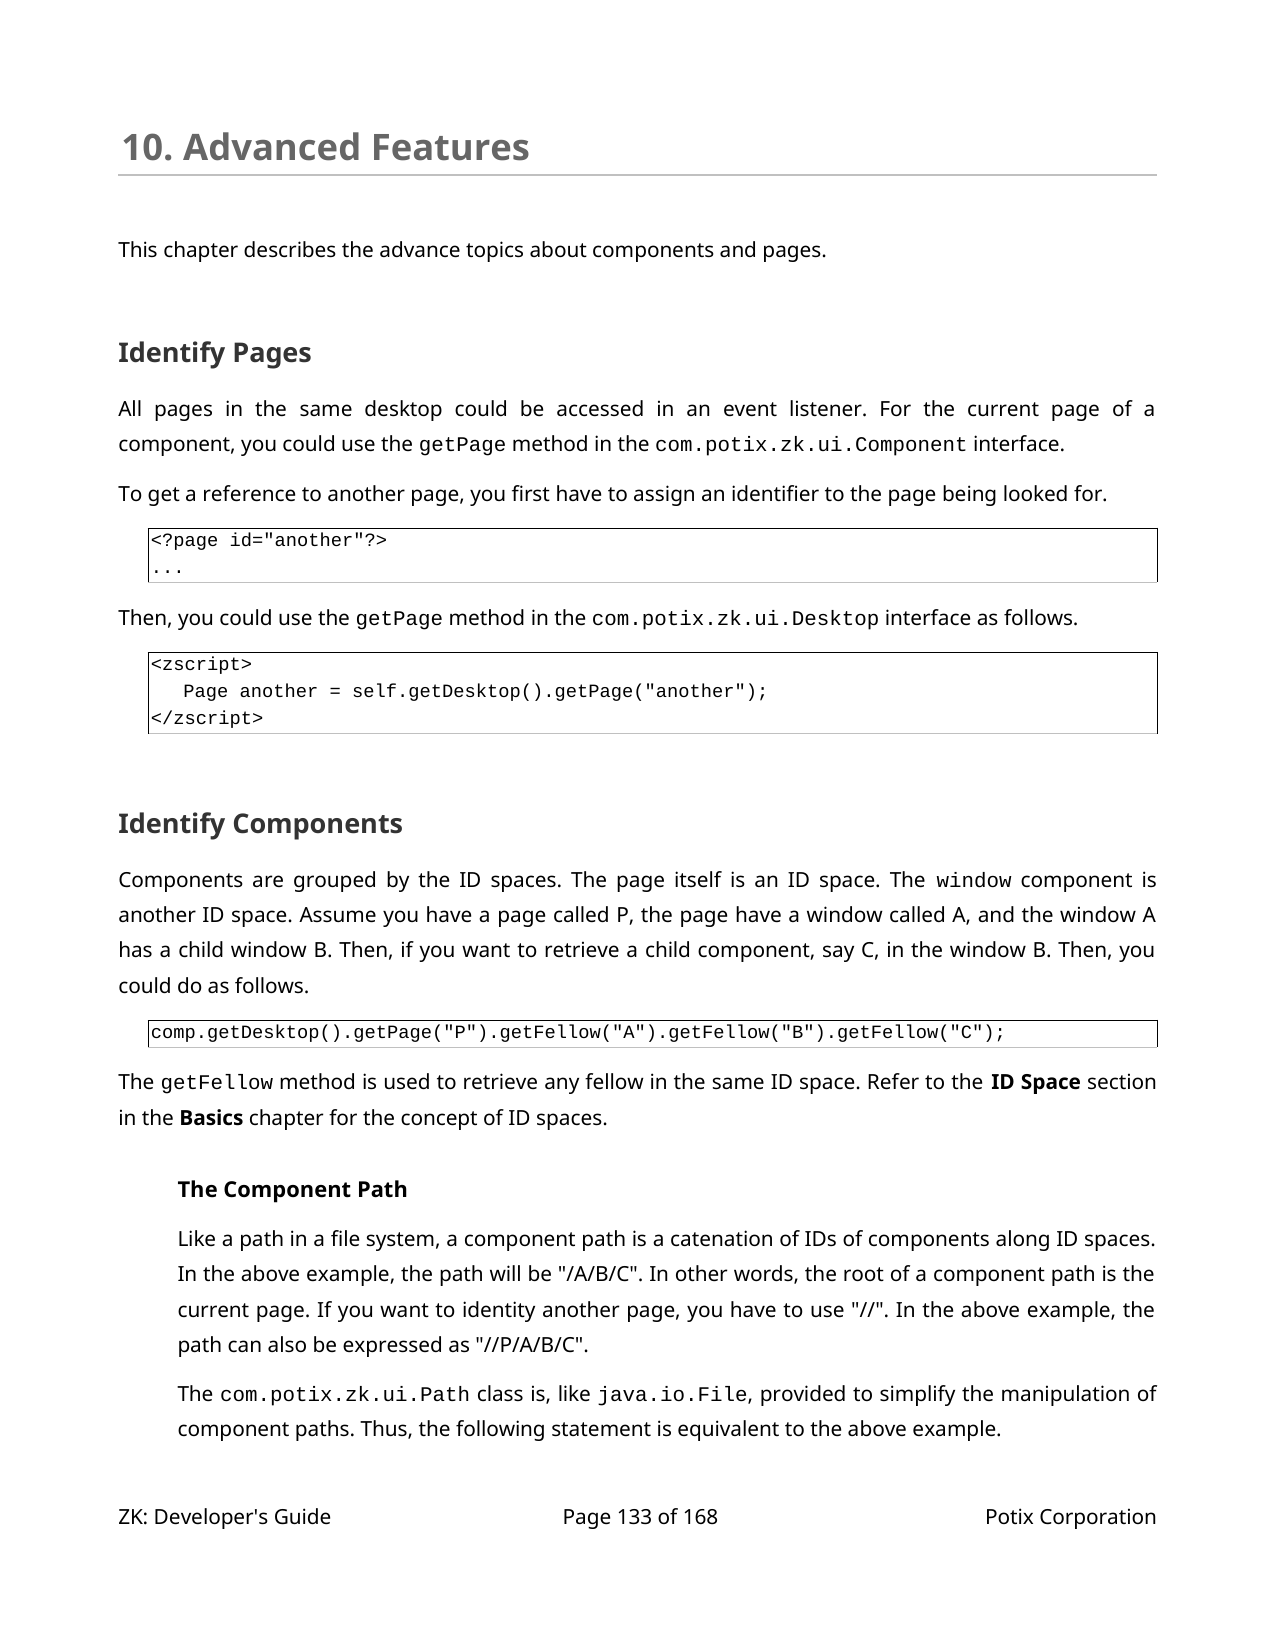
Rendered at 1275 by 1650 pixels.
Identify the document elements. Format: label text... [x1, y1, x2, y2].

text Components are grouped by the ID spaces. The page itself is an ID space. The window component is another ID space. Assume you have a page called P, the page have a window called A, and the window A has a child window B. Then, if you want to retrieve a child component, say C, in the window B. Then, you could do as follows. [118, 865, 1157, 999]
text </zscript> [149, 706, 1157, 733]
text This chapter describes the advance topics about components and pages. [118, 235, 1157, 263]
text Page another = self.getDesktop().getPage("another"); [149, 679, 1157, 703]
text Like a path in a file system, a component path is a catenation of IDs of components along ID spaces. In the above example, the path will be "/A/B/C". In other words, the root of a component path is the current page. If you want to identity another page, you have to use "//". In the above example, the path can also be expressed as "//P/A/B/C". [177, 1224, 1157, 1358]
subtitle The Component Path [177, 1174, 1157, 1204]
text Then, you could use the getPage method in the com.potix.zk.ui.Desktop interface as follows. [118, 603, 1157, 631]
text <zscript> [149, 653, 1157, 676]
subtitle Identify Pages [118, 334, 1157, 371]
text The getFellow method is used to retrieve any fellow in the same ID space. Refer to the ID Space section in the Basics chapter for the concept of ID spaces. [118, 1067, 1157, 1131]
text comp.getDesktop().getPage("P").getFellow("A").getFellow("B").getFellow("C"); [149, 1021, 1157, 1047]
text ... [149, 555, 1157, 582]
text The com.potix.zk.ui.Path class is, like java.io.File, provided to simplify the manipulation of component paths. Thus, the following statement is equivalent to the above example. [177, 1379, 1157, 1443]
subtitle 10. Advanced Features [118, 118, 1157, 174]
text <?page id="another"?> [149, 529, 1157, 552]
subtitle Identify Components [118, 804, 1157, 841]
text To get a reference to another page, you first have to assign an identifier to the page being looked for. [118, 479, 1157, 507]
text All pages in the same desktop could be accessed in an event listener. For the current page of a component, you could use the getPage method in the com.potix.zk.ui.Component interface. [118, 394, 1157, 458]
